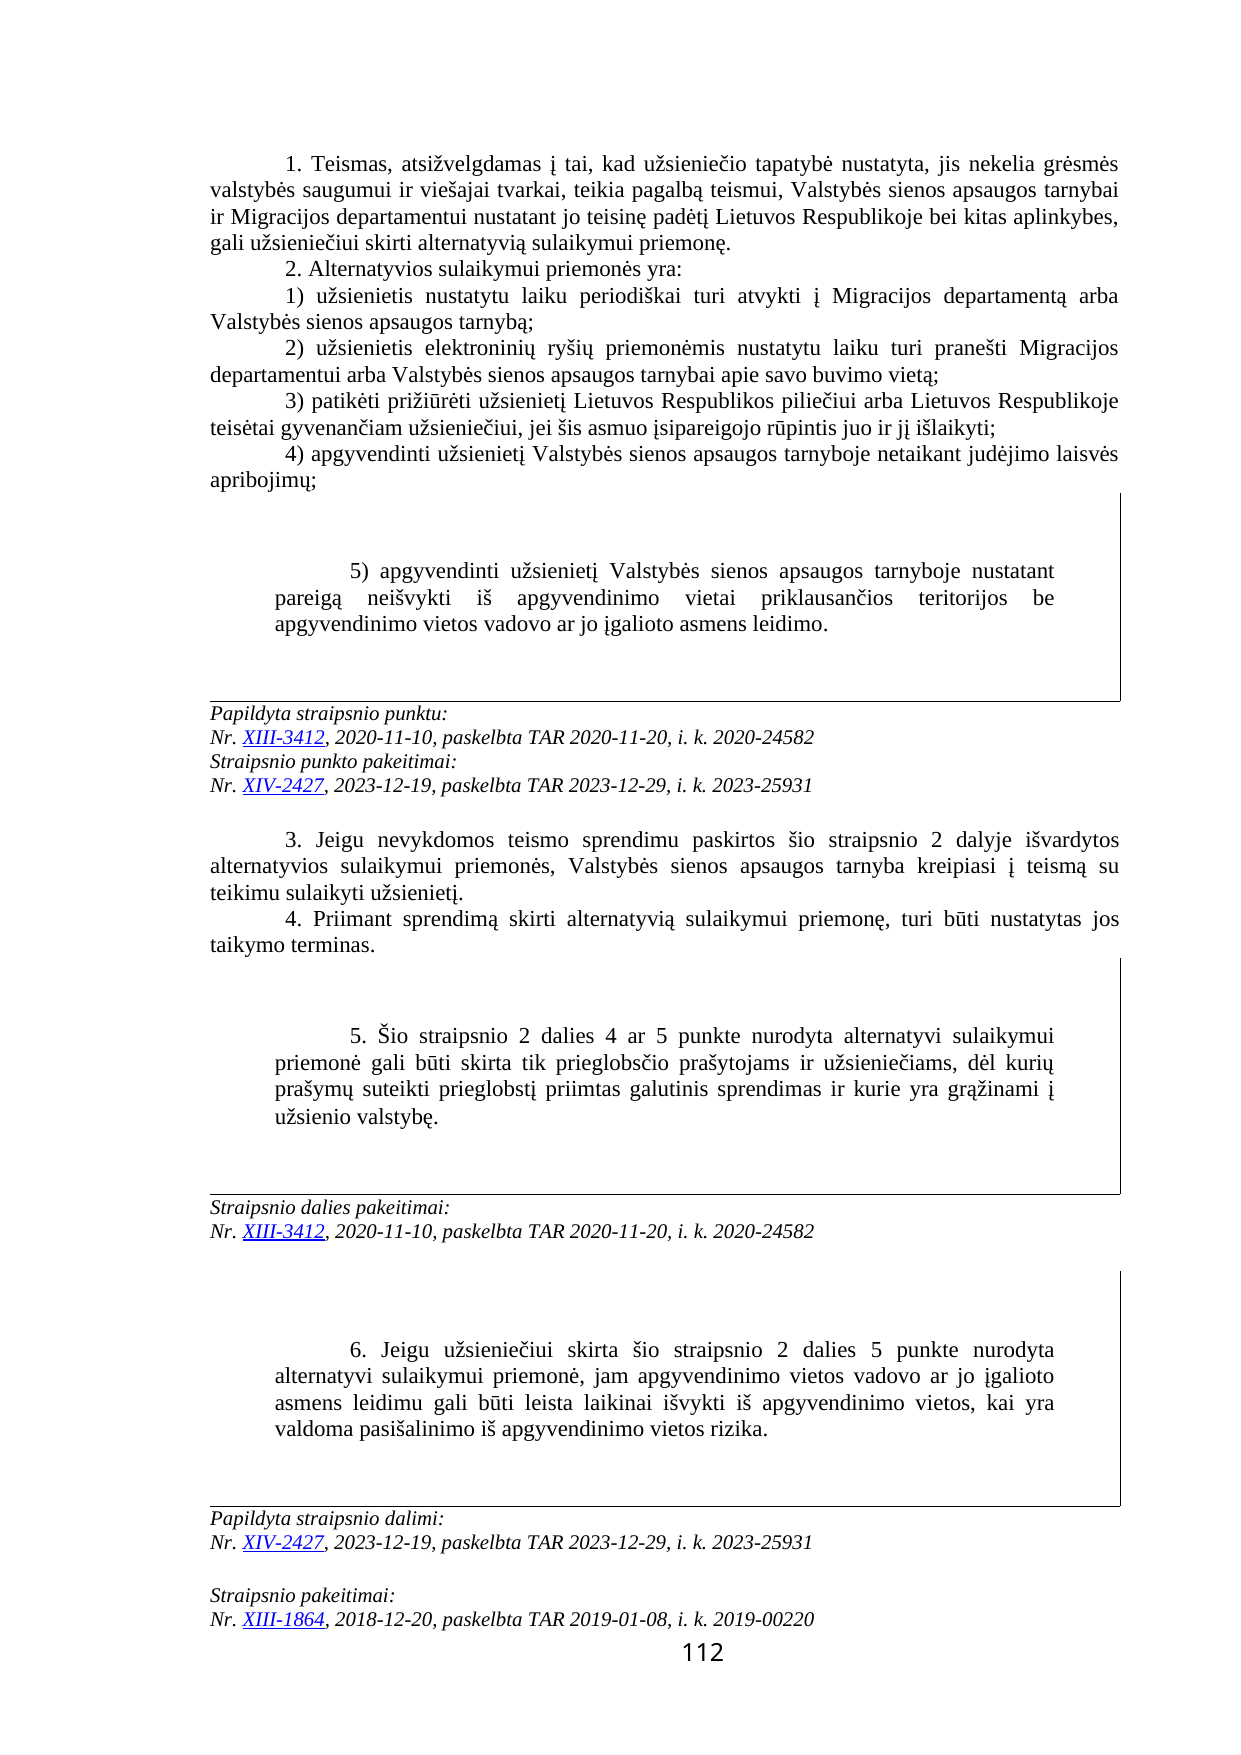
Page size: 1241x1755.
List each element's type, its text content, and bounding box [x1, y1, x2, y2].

text Straipsnio dalies pakeitimai: [210, 1194, 1120, 1219]
text 6. Jeigu užsieniečiui skirta šio straipsnio 2 dalies 5 punkte nurodyta alternatyvi sulaikymui priemonė, jam apgyvendinimo vietos vadovo ar jo įgalioto asmens leidimu gali būti leista laikinai išvykti iš apgyvendinimo vietos, kai yra valdoma pasišalinimo iš apgyvendinimo vietos rizika. [210, 1271, 1120, 1506]
text 1) užsienietis nustatytu laiku periodiškai turi atvykti į Migracijos departamentą arba Valstybės sienos apsaugos tarnybą; [210, 282, 1120, 334]
text Papildyta straipsnio punktu: [210, 701, 1120, 725]
text 5. Šio straipsnio 2 dalies 4 ar 5 punkte nurodyta alternatyvi sulaikymui priemonė gali būti skirta tik prieglobsčio prašytojams ir užsieniečiams, dėl kurių prašymų suteikti prieglobstį priimtas galutinis sprendimas ir kurie yra grąžinami į užsienio valstybę. [210, 958, 1120, 1194]
text 4) apgyvendinti užsienietį Valstybės sienos apsaugos tarnyboje netaikant judėjimo laisvės apribojimų; [210, 440, 1120, 493]
text 3. Jeigu nevykdomos teismo sprendimu paskirtos šio straipsnio 2 dalyje išvardytos alternatyvios sulaikymui priemonės, Valstybės sienos apsaugos tarnyba kreipiasi į teismą su teikimu sulaikyti užsienietį. [210, 826, 1120, 905]
text Papildyta straipsnio dalimi: [210, 1506, 1120, 1530]
text Nr. XIV-2427, 2023-12-19, paskelbta TAR 2023-12-29, i. k. 2023-25931 [210, 1530, 1120, 1554]
text 2) užsienietis elektroninių ryšių priemonėmis nustatytu laiku turi pranešti Migracijos departamentui arba Valstybės sienos apsaugos tarnybai apie savo buvimo vietą; [210, 334, 1120, 387]
text 1. Teismas, atsižvelgdamas į tai, kad užsieniečio tapatybė nustatyta, jis nekelia grėsmės valstybės saugumui ir viešajai tvarkai, teikia pagalbą teismui, Valstybės sienos apsaugos tarnybai ir Migracijos departamentui nustatant jo teisinę padėtį Lietuvos Respublikoje bei kitas aplinkybes, gali užsieniečiui skirti alternatyvią sulaikymui priemonę. [210, 150, 1120, 255]
text Nr. XIII-3412, 2020-11-10, paskelbta TAR 2020-11-20, i. k. 2020-24582 [210, 1219, 1120, 1243]
text Nr. XIII-3412, 2020-11-10, paskelbta TAR 2020-11-20, i. k. 2020-24582 [210, 725, 1120, 749]
text 3) patikėti prižiūrėti užsienietį Lietuvos Respublikos piliečiui arba Lietuvos Respublikoje teisėtai gyvenančiam užsieniečiui, jei šis asmuo įsipareigojo rūpintis juo ir jį išlaikyti; [210, 387, 1120, 440]
text Nr. XIII-1864, 2018-12-20, paskelbta TAR 2019-01-08, i. k. 2019-00220 [210, 1607, 1120, 1631]
text 5) apgyvendinti užsienietį Valstybės sienos apsaugos tarnyboje nustatant pareigą neišvykti iš apgyvendinimo vietai priklausančios teritorijos be apgyvendinimo vietos vadovo ar jo įgalioto asmens leidimo. [210, 493, 1120, 701]
text Straipsnio punkto pakeitimai: [210, 749, 1120, 773]
text Straipsnio pakeitimai: [210, 1583, 1120, 1607]
text 4. Priimant sprendimą skirti alternatyvią sulaikymui priemonę, turi būti nustatytas jos taikymo terminas. [210, 905, 1120, 958]
text 2. Alternatyvios sulaikymui priemonės yra: [210, 255, 1120, 282]
text Nr. XIV-2427, 2023-12-19, paskelbta TAR 2023-12-29, i. k. 2023-25931 [210, 773, 1120, 797]
